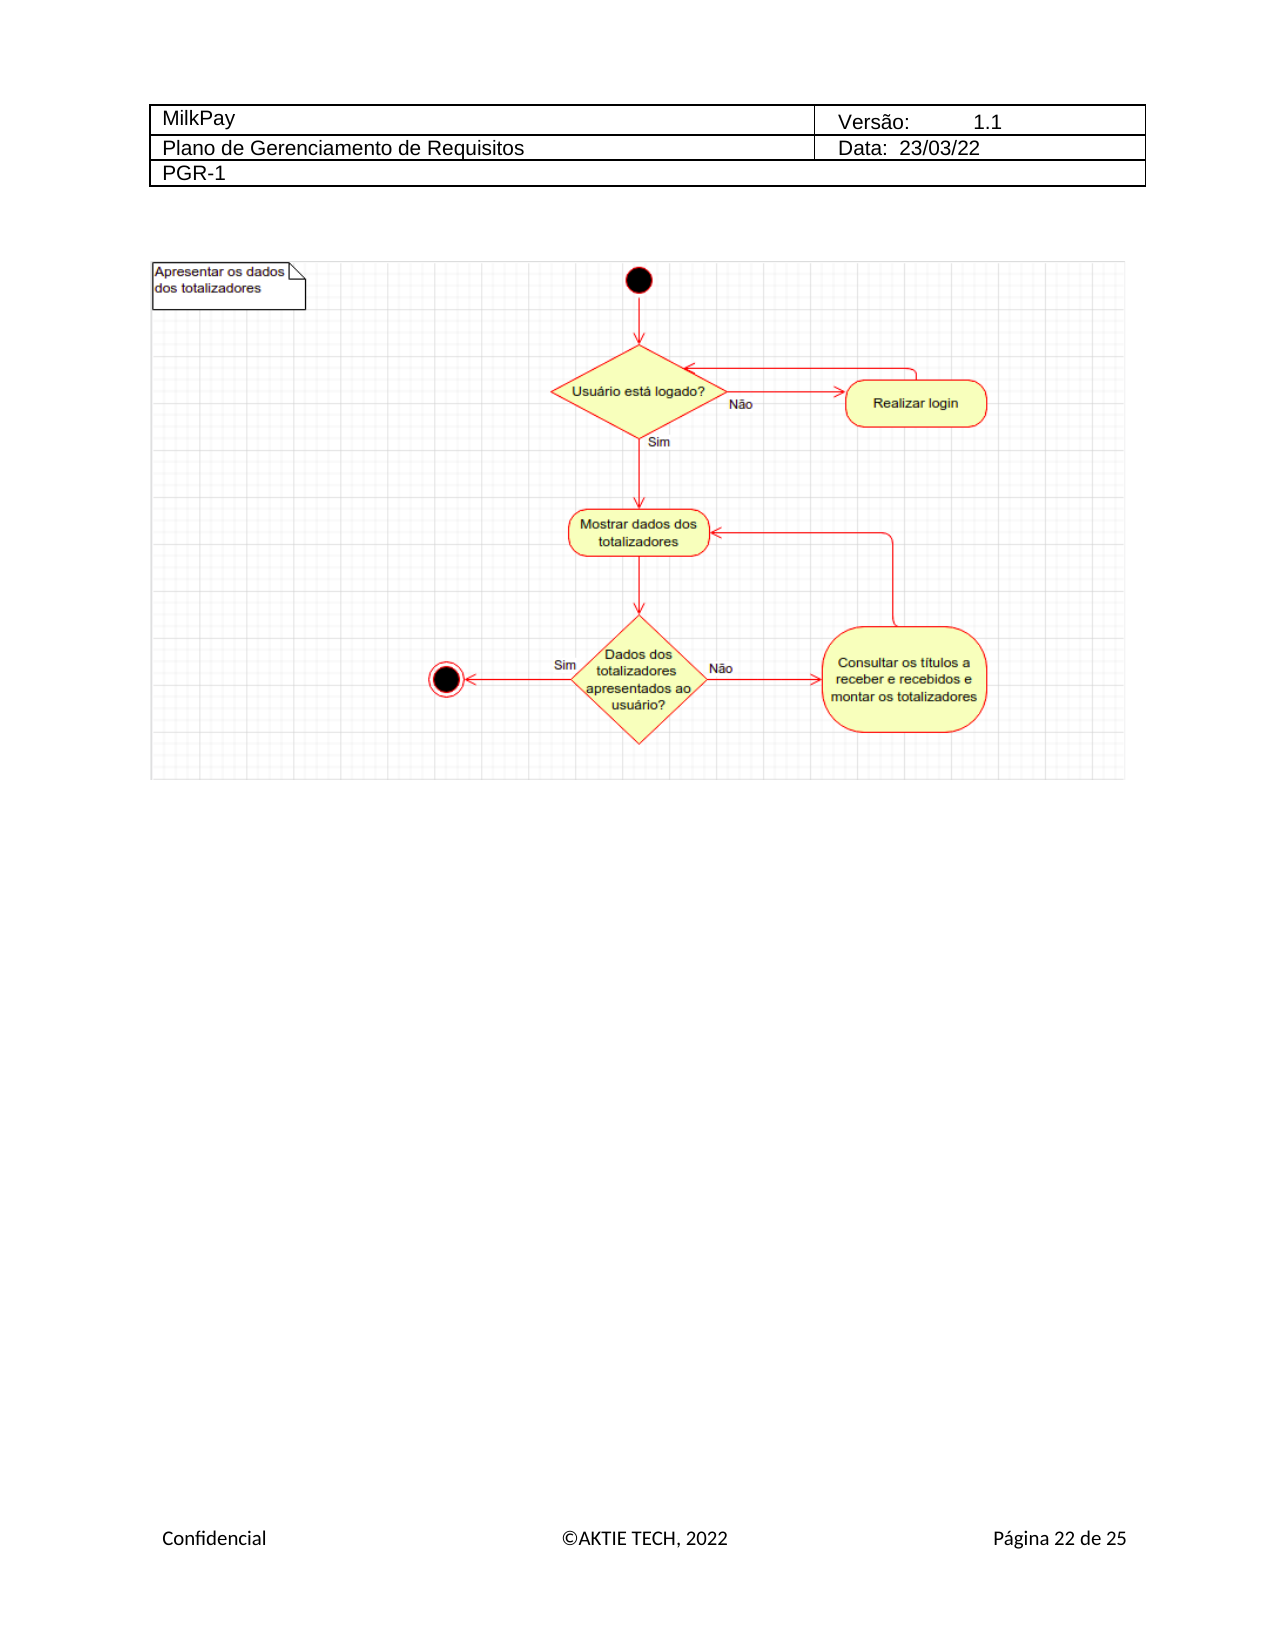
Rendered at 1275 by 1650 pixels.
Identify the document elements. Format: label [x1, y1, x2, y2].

picture [150, 261, 1125, 780]
